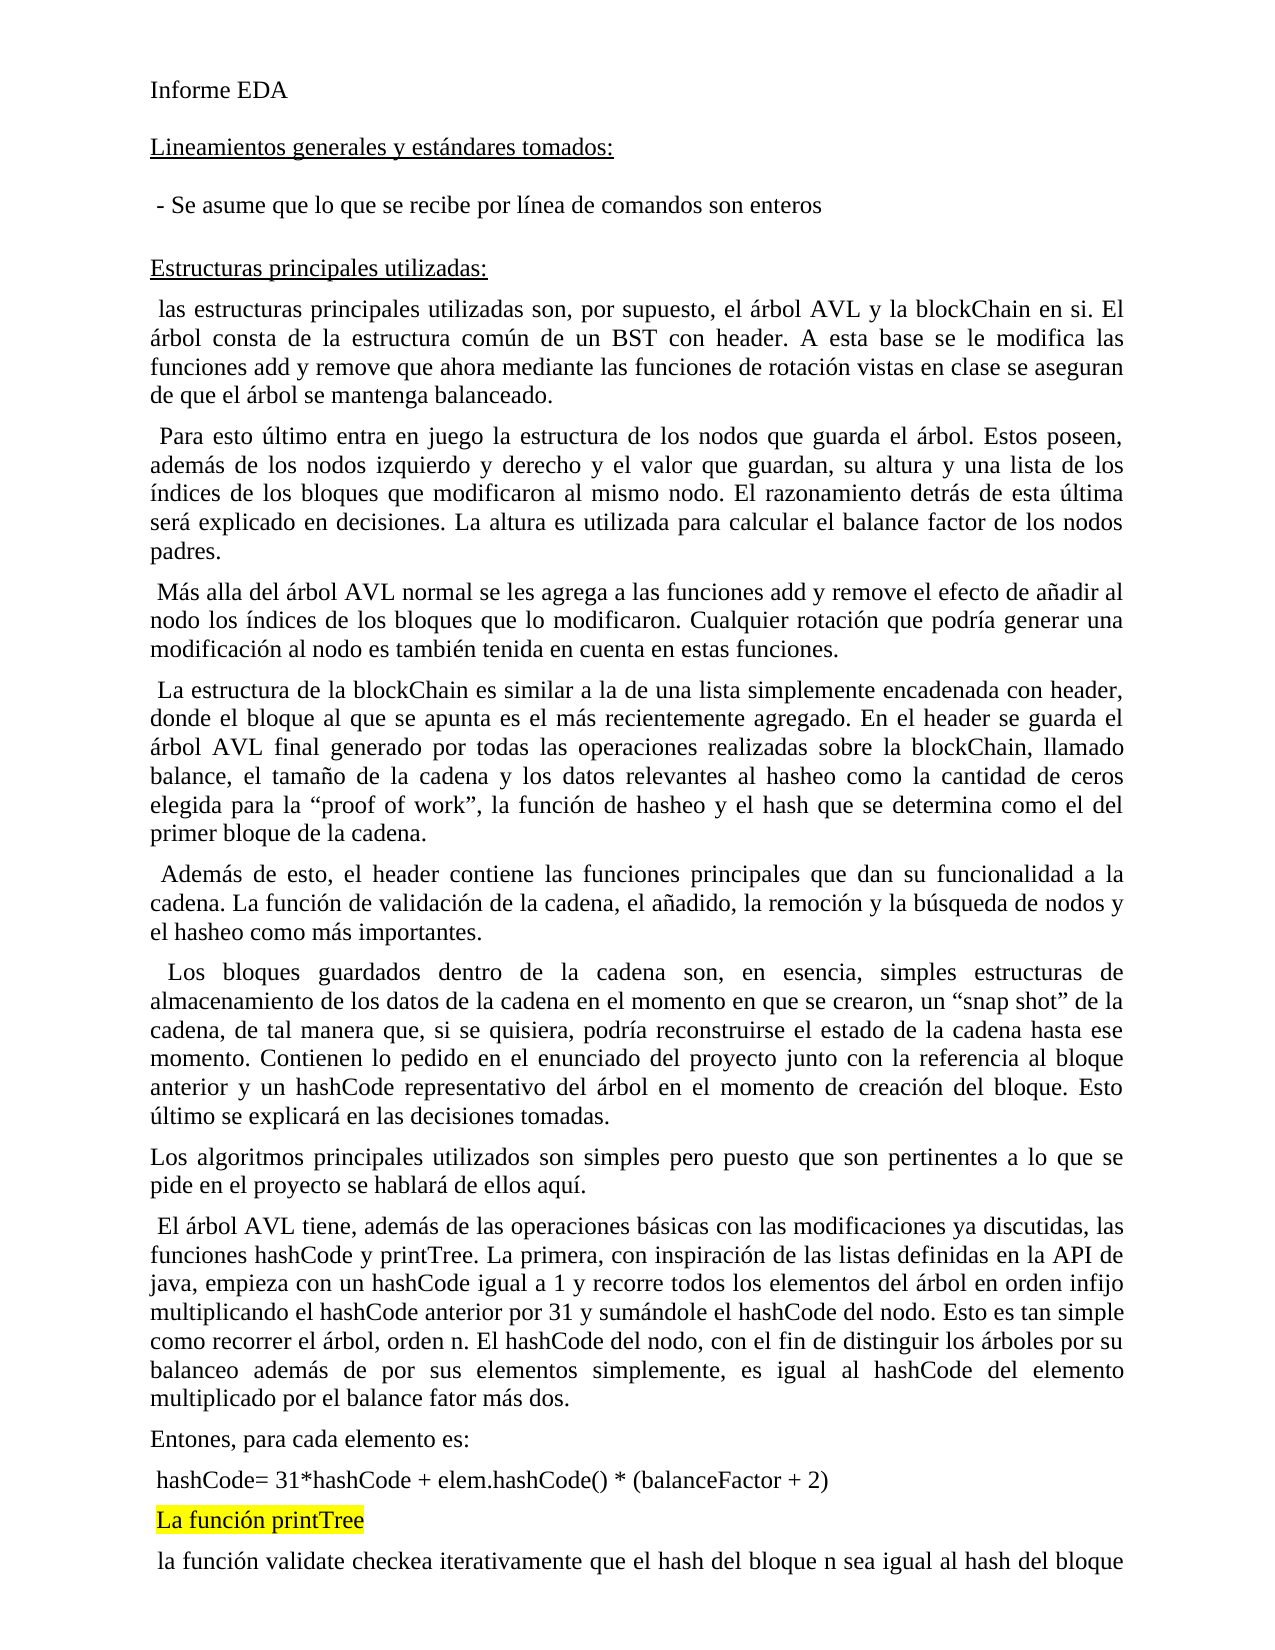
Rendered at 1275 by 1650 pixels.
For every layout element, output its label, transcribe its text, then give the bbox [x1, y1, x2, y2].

text Además de esto, el header contiene las funciones principales que dan su funcionalidad a la cadena. La función de validación de la cadena, el añadido, la remoción y la búsqueda de nodos y el hasheo como más importantes. [150, 859, 1125, 945]
text La estructura de la blockChain es similar a la de una lista simplemente encadenada con header, donde el bloque al que se apunta es el más recientemente agregado. En el header se guarda el árbol AVL final generado por todas las operaciones realizadas sobre la blockChain, llamado balance, el tamaño de la cadena y los datos relevantes al hasheo como la cantidad de ceros elegida para la “proof of work”, la función de hasheo y el hash que se determina como el del primer bloque de la cadena. [150, 675, 1125, 847]
text El árbol AVL tiene, además de las operaciones básicas con las modificaciones ya discutidas, las funciones hashCode y printTree. La primera, con inspiración de las listas definidas en la API de java, empieza con un hashCode igual a 1 y recorre todos los elementos del árbol en orden infijo multiplicando el hashCode anterior por 31 y sumándole el hashCode del nodo. Esto es tan simple como recorrer el árbol, orden n. El hashCode del nodo, con el fin de distinguir los árboles por su balanceo además de por sus elementos simplemente, es igual al hashCode del elemento multiplicado por el balance fator más dos. [150, 1211, 1125, 1412]
text Entones, para cada elemento es: [150, 1424, 1125, 1453]
text las estructuras principales utilizadas son, por supuesto, el árbol AVL y la blockChain en si. El árbol consta de la estructura común de un BST con header. A esta base se le modifica las funciones add y remove que ahora mediante las funciones de rotación vistas en clase se aseguran de que el árbol se mantenga balanceado. [150, 294, 1125, 409]
text Más alla del árbol AVL normal se les agrega a las funciones add y remove el efecto de añadir al nodo los índices de los bloques que lo modificaron. Cualquier rotación que podría generar una modificación al nodo es también tenida en cuenta en estas funciones. [150, 577, 1125, 663]
text - Se asume que lo que se recibe por línea de comandos son enteros [150, 190, 1125, 219]
text Lineamientos generales y estándares tomados: [150, 132, 1125, 161]
text La función printTree [150, 1505, 1125, 1534]
text hashCode= 31*hashCode + elem.hashCode() * (balanceFactor + 2) [150, 1465, 1125, 1493]
text Los bloques guardados dentro de la cadena son, en esencia, simples estructuras de almacenamiento de los datos de la cadena en el momento en que se crearon, un “snap shot” de la cadena, de tal manera que, si se quisiera, podría reconstruirse el estado de la cadena hasta ese momento. Contienen lo pedido en el enunciado del proyecto junto con la referencia al bloque anterior y un hashCode representativo del árbol en el momento de creación del bloque. Esto último se explicará en las decisiones tomadas. [150, 957, 1125, 1130]
text Informe EDA [150, 75, 1125, 104]
text Para esto último entra en juego la estructura de los nodos que guarda el árbol. Estos poseen, además de los nodos izquierdo y derecho y el valor que guardan, su altura y una lista de los índices de los bloques que modificaron al mismo nodo. El razonamiento detrás de esta última será explicado en decisiones. La altura es utilizada para calcular el balance factor de los nodos padres. [150, 421, 1125, 565]
text Los algoritmos principales utilizados son simples pero puesto que son pertinentes a lo que se pide en el proyecto se hablará de ellos aquí. [150, 1142, 1125, 1199]
text Estructuras principales utilizadas: [150, 253, 1125, 282]
text la función validate checkea iterativamente que el hash del bloque n sea igual al hash del bloque [150, 1546, 1125, 1575]
